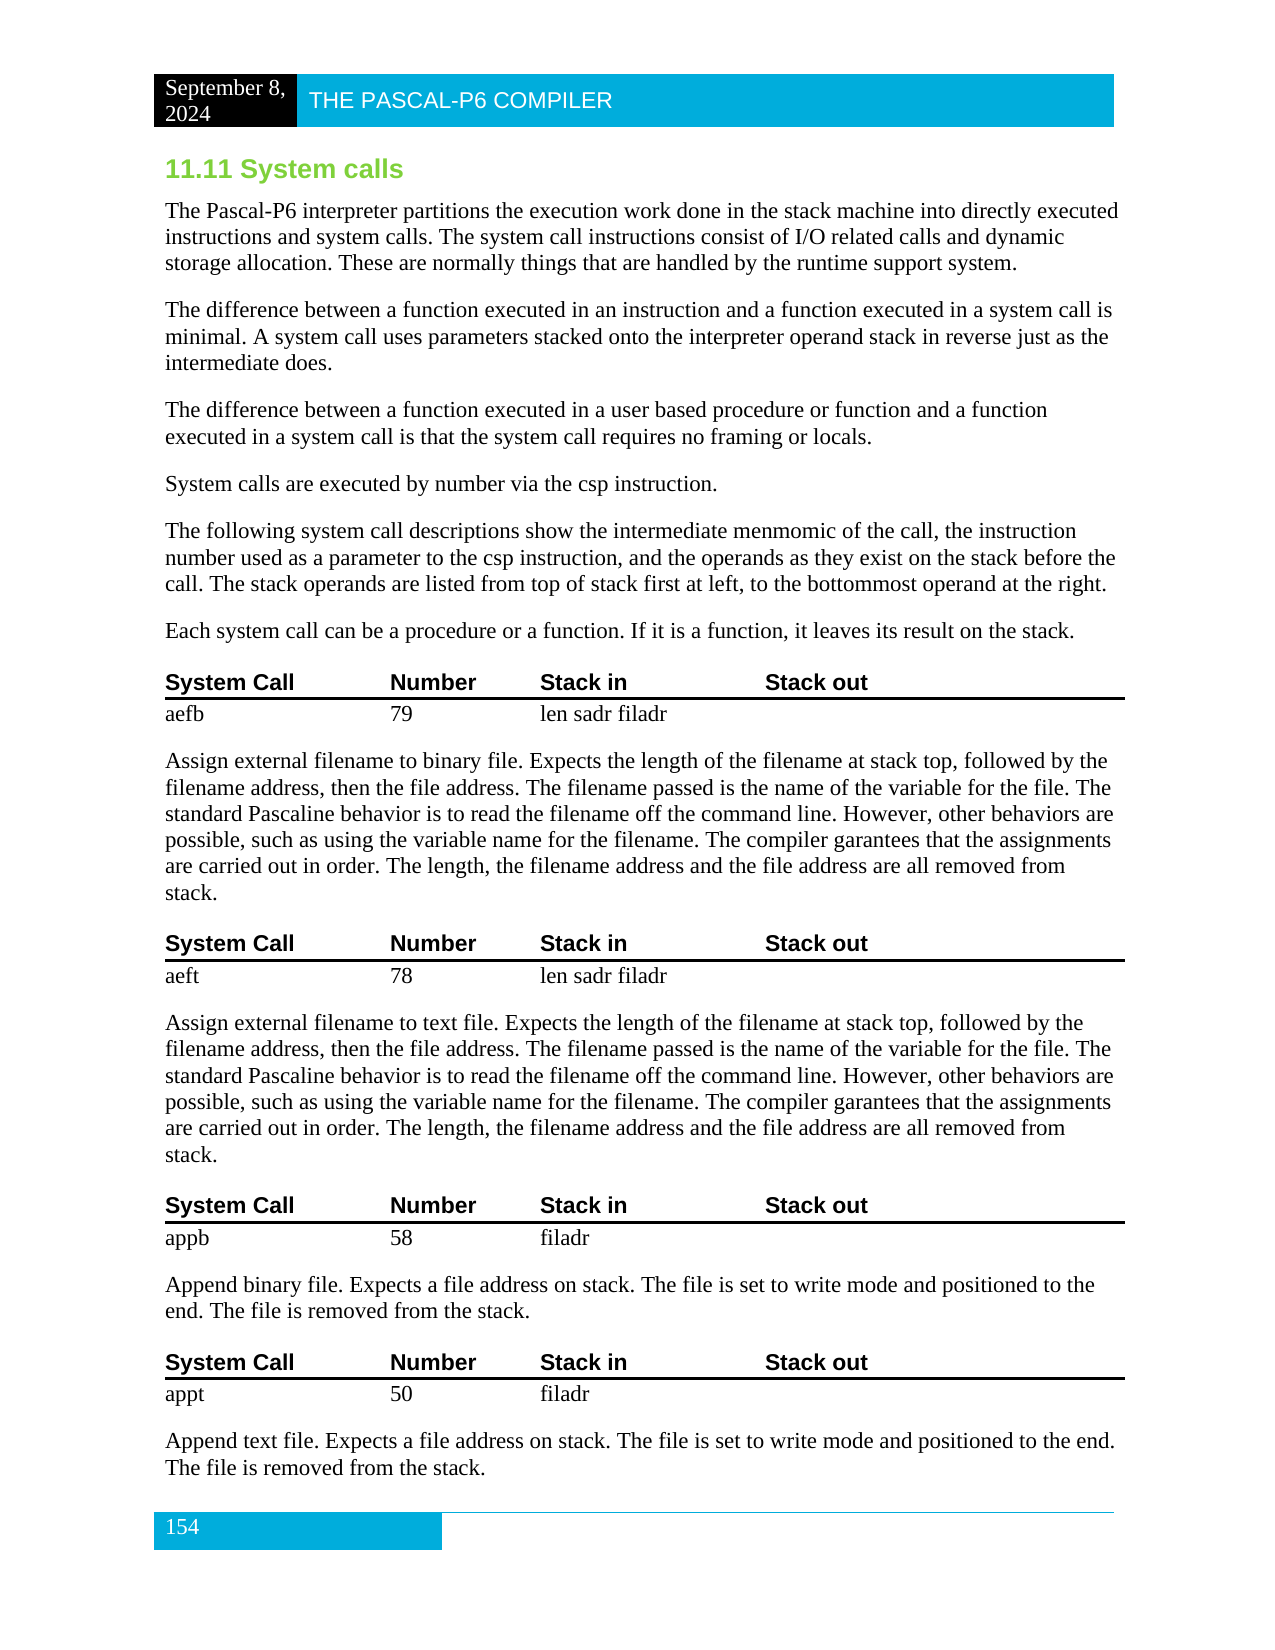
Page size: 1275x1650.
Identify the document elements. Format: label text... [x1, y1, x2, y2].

text System Call Number Stack in Stack out [165, 930, 1125, 959]
text System Call Number Stack in Stack out [165, 1192, 1125, 1221]
text System Call Number Stack in Stack out [165, 668, 1125, 697]
text The difference between a function executed in an instruction and a function executed in a system call is minimal. A system call uses parameters stacked onto the interpreter operand stack in reverse just as the intermediate does. [165, 297, 1125, 376]
text Append binary file. Expects a file address on stack. The file is set to write mode and positioned to the end. The file is removed from the stack. [165, 1271, 1125, 1324]
text System Call Number Stack in Stack out [165, 1349, 1125, 1377]
text The Pascal-P6 interpreter partitions the execution work done in the stack machine into directly executed instructions and system calls. The system call instructions consist of I/O related calls and dynamic storage allocation. These are normally things that are handled by the runtime support system. [165, 197, 1125, 276]
text Append text file. Expects a file address on stack. The file is set to write mode and positioned to the end. The file is removed from the stack. [165, 1427, 1125, 1480]
subtitle System calls [165, 153, 1125, 184]
text appt 50 filadr [165, 1380, 1125, 1407]
text The difference between a function executed in a user based procedure or function and a function executed in a system call is that the system call requires no framing or locals. [165, 396, 1125, 449]
text appb 58 filadr [165, 1224, 1125, 1250]
text System calls are executed by number via the csp instruction. [165, 470, 1125, 496]
text Assign external filename to binary file. Expects the length of the filename at stack top, followed by the filename address, then the file address. The filename passed is the name of the variable for the file. The standard Pascaline behavior is to read the filename off the command line. However, other behaviors are possible, such as using the variable name for the filename. The compiler garantees that the assignments are carried out in order. The length, the filename address and the file address are all removed from stack. [165, 747, 1125, 905]
text The following system call descriptions show the intermediate menmomic of the call, the instruction number used as a parameter to the csp instruction, and the operands as they exist on the stack before the call. The stack operands are listed from top of stack first at left, to the bottommost operand at the right. [165, 517, 1125, 596]
text Assign external filename to text file. Expects the length of the filename at stack top, followed by the filename address, then the file address. The filename passed is the name of the variable for the file. The standard Pascaline behavior is to read the filename off the command line. However, other behaviors are possible, such as using the variable name for the filename. The compiler garantees that the assignments are carried out in order. The length, the filename address and the file address are all removed from stack. [165, 1009, 1125, 1167]
text Each system call can be a procedure or a function. If it is a function, it leaves its result on the stack. [165, 617, 1125, 643]
text aefb 79 len sadr filadr [165, 700, 1125, 726]
text aeft 78 len sadr filadr [165, 962, 1125, 988]
